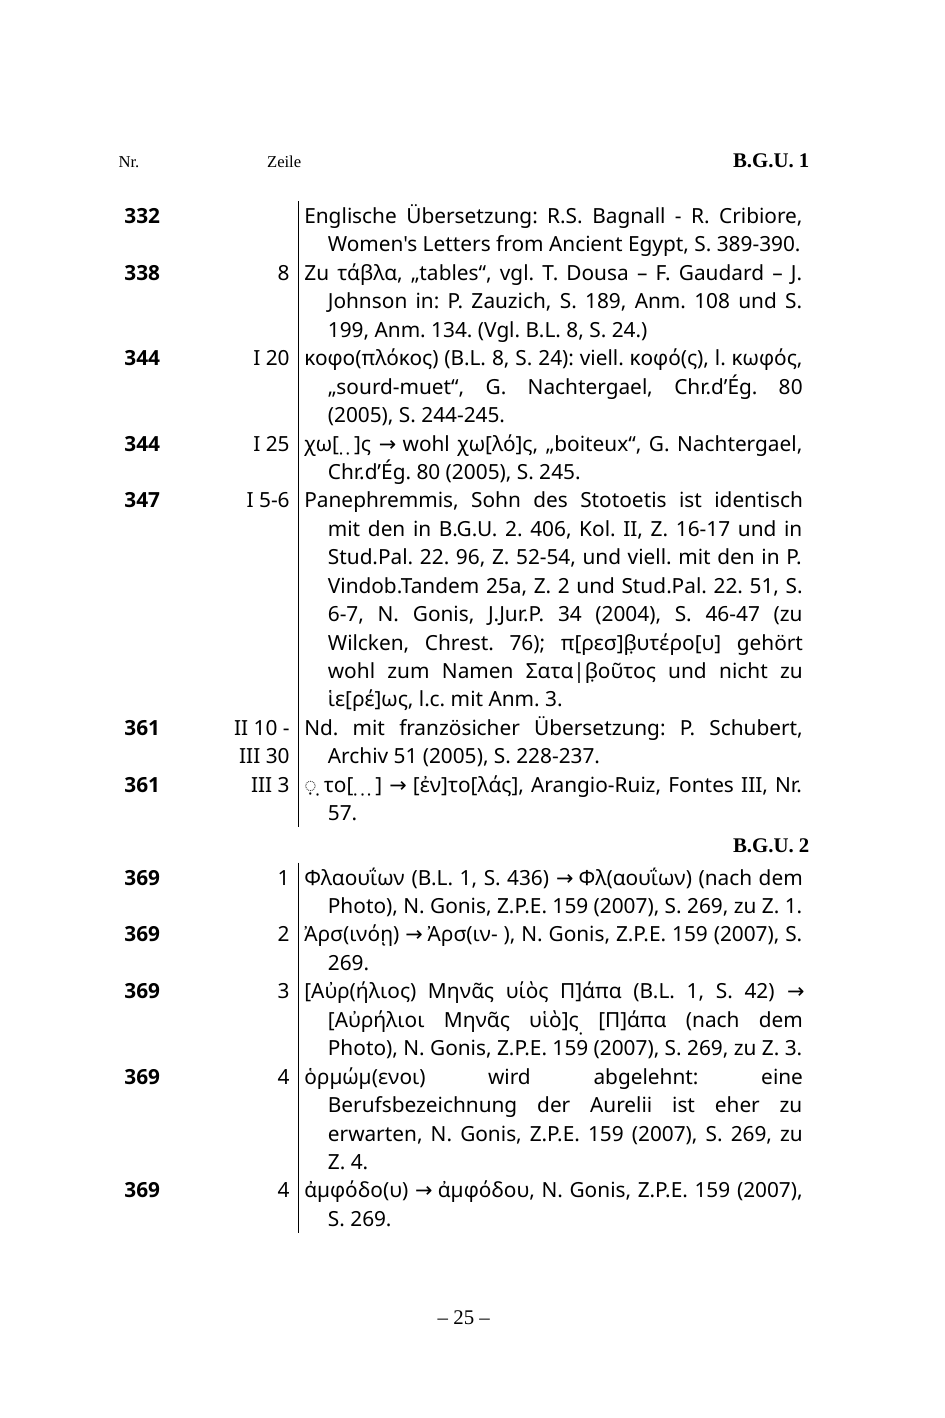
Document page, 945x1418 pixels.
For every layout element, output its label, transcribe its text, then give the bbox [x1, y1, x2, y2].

table_cell 369 [118, 1062, 207, 1176]
table_cell ̣ ̣το[ ̣ ̣ ̣] → [ἐν]το[λάς], Arangio-Ruiz, Fontes III, Nr. 57. [299, 770, 809, 827]
table_header 1 [207, 863, 298, 919]
table_cell 361 [118, 713, 207, 770]
table_cell 4 [207, 1176, 298, 1232]
table_cell [207, 201, 298, 258]
table_cell Nd. mit französicher Übersetzung: P. Schubert, Archiv 51 (2005), S. 228-237. [299, 713, 809, 770]
table_header Φλαουΐων (B.L. 1, S. 436) → Φλ(αουΐων) (nach dem Photo), N. Gonis, Z.P.E. 159 (2007), S. 269, zu Z. 1. [299, 863, 809, 919]
table_cell 344 [118, 429, 207, 486]
table_cell 8 [207, 258, 298, 343]
table_cell Englische Übersetzung: R.S. Bagnall - R. Cribiore, Women's Letters from Ancient Egypt, S. 389-390. [299, 201, 809, 258]
table_cell 369 [118, 976, 207, 1062]
table_cell 3 [207, 976, 298, 1062]
table_cell χω[ ̣ ̣]ς → wohl χω[λό]ς, „boiteux“, G. Nachtergael, Chr.d’Ég. 80 (2005), S. 245. [299, 429, 809, 486]
table_cell 369 [118, 1176, 207, 1232]
table_cell 338 [118, 258, 207, 343]
table_cell 361 [118, 770, 207, 827]
table_cell ὁρμώμ(ενοι) wird abgelehnt: eine Berufsbezeichnung der Aurelii ist eher zu erwarten, N. Gonis, Z.P.E. 159 (2007), S. 269, zu Z. 4. [299, 1062, 809, 1176]
table_cell III 3 [207, 770, 298, 827]
table_cell ἀμφόδο(υ) → ἀμφόδου, N. Gonis, Z.P.E. 159 (2007), S. 269. [299, 1176, 809, 1232]
table_cell Zu τάβλα, „tables“, vgl. T. Dousa – F. Gaudard – J. Johnson in: P. Zauzich, S. 189, Anm. 108 und S. 199, Anm. 134. (Vgl. B.L. 8, S. 24.) [299, 258, 809, 343]
table_cell 369 [118, 920, 207, 976]
table_cell II 10 - III 30 [207, 713, 298, 770]
table_cell I 25 [207, 429, 298, 486]
table_cell 344 [118, 343, 207, 429]
table_cell Ἀρσ(ινόῃ) → Ἀρσ(ιν- ), N. Gonis, Z.P.E. 159 (2007), S. 269. [299, 920, 809, 976]
table_cell I 20 [207, 343, 298, 429]
table_cell Panephremmis, Sohn des Stotoetis ist identisch mit den in B.G.U. 2. 406, Kol. II, Z. 16-17 und in Stud.Pal. 22. 96, Z. 52-54, und viell. mit den in P. Vindob.Tandem 25a, Z. 2 und Stud.Pal. 22. 51, S. 6-7, N. Gonis, J.Jur.P. 34 (2004), S. 46-47 (zu Wilcken, Chrest. 76); π[ρεσ]β̣υτέρο[υ] gehört wohl zum Namen Σατα|β̣οῦτος und nicht zu ἱε[ρέ]ως, l.c. mit Anm. 3. [299, 486, 809, 713]
table_cell 332 [118, 201, 207, 258]
table_header 369 [118, 863, 207, 919]
table_cell κοφο(πλόκος) (B.L. 8, S. 24): viell. κοφό(ς), l. κωφός, „sourd-muet“, G. Nachtergael, Chr.d’Ég. 80 (2005), S. 244-245. [299, 343, 809, 429]
table_cell 4 [207, 1062, 298, 1176]
table_cell [Αὐρ(ήλιος) Μηνᾶς υίὸς Π]άπα (B.L. 1, S. 42) → [Αὐρήλιοι Μηνᾶς υἱὸ]ς̣ [Π]άπα (nach dem Photo), N. Gonis, Z.P.E. 159 (2007), S. 269, zu Z. 3. [299, 976, 809, 1062]
table_cell 2 [207, 920, 298, 976]
table_cell 347 [118, 486, 207, 713]
table_cell I 5-6 [207, 486, 298, 713]
subtitle B.G.U. 2 [118, 833, 809, 857]
